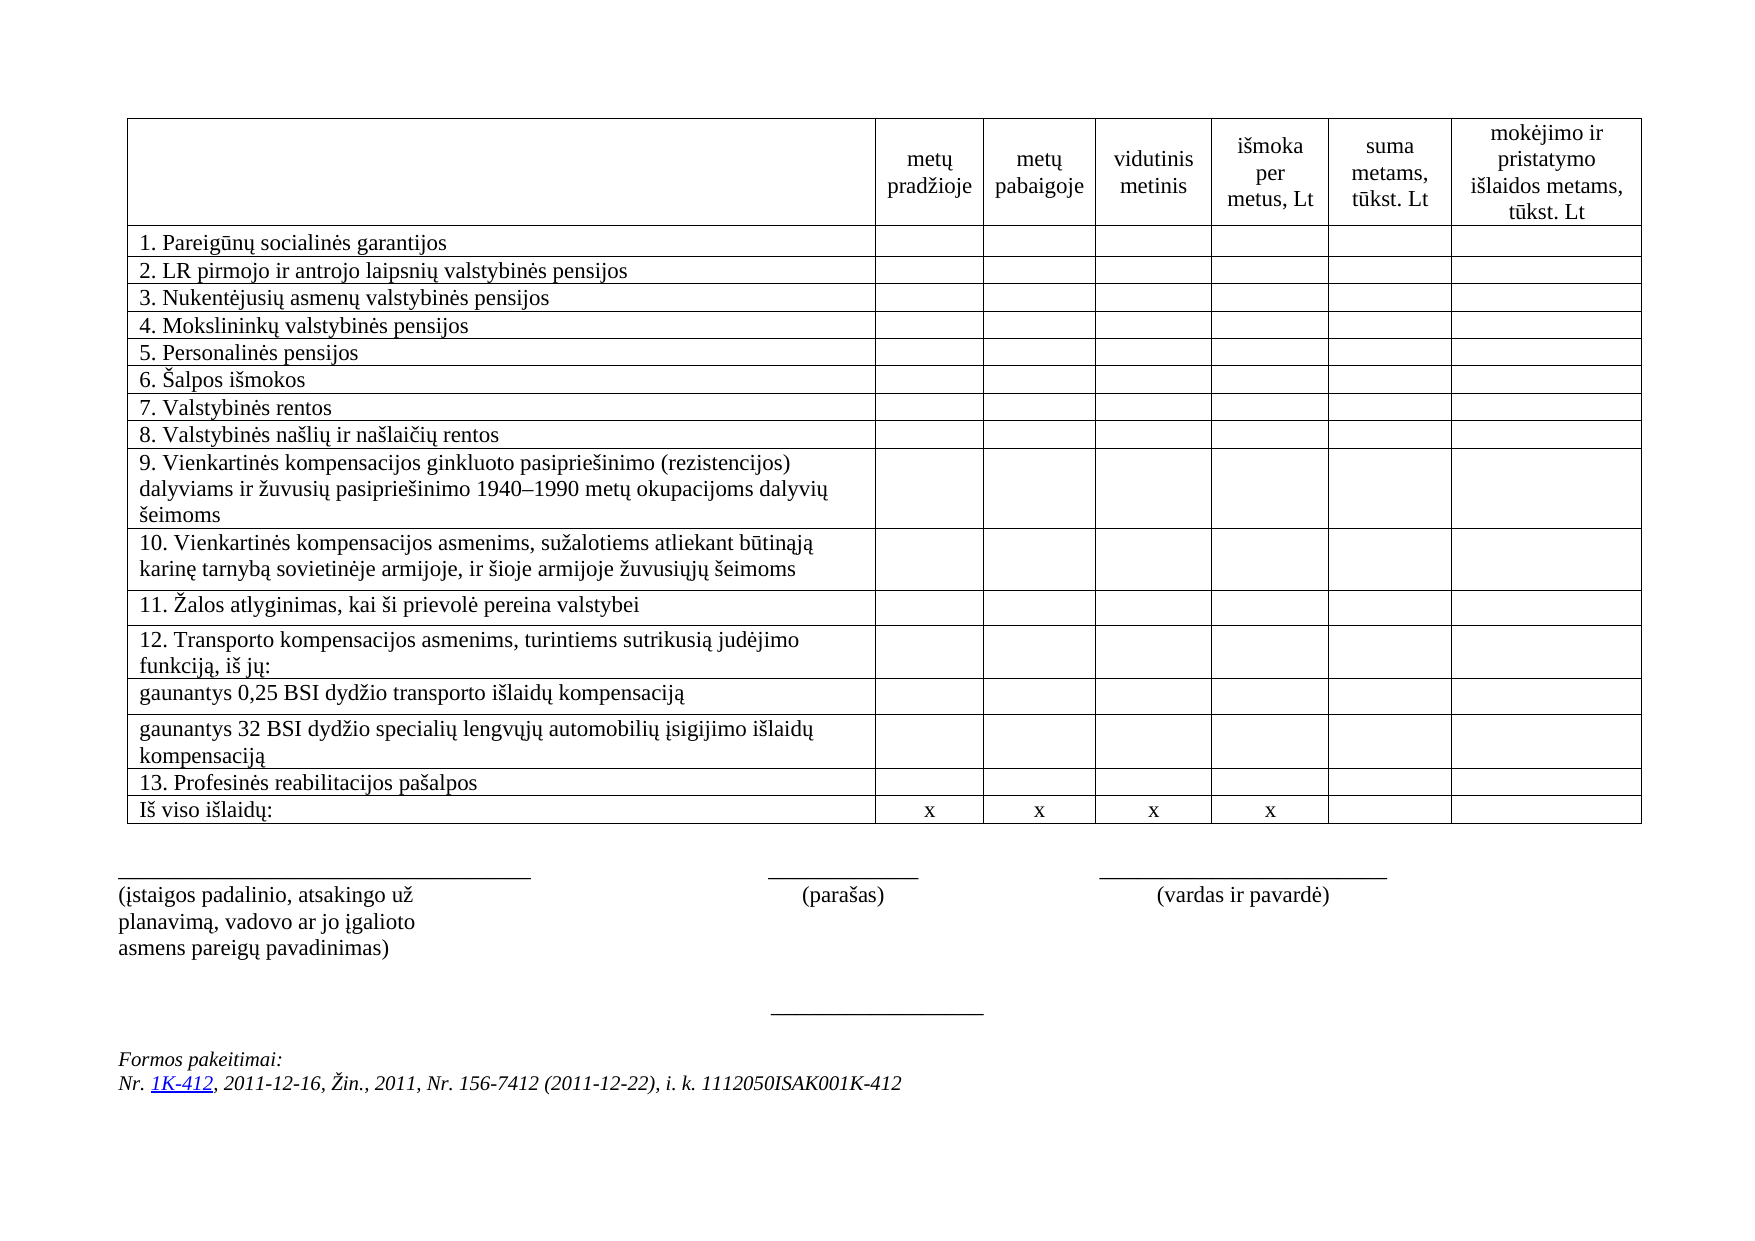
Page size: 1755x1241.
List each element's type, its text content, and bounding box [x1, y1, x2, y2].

table_cell 11. Žalos atlyginimas, kai ši prievolė pereina valstybei [128, 591, 875, 624]
table_cell [1212, 591, 1328, 624]
table_cell [1329, 312, 1451, 338]
table_cell [1452, 284, 1641, 311]
table_cell [1212, 394, 1328, 420]
table_cell [1452, 529, 1641, 590]
table_cell 13. Profesinės reabilitacijos pašalpos [128, 769, 875, 795]
table_cell 1. Pareigūnų socialinės garantijos [128, 226, 875, 256]
table_cell [1329, 529, 1451, 590]
table_cell Iš viso išlaidų: [128, 796, 875, 823]
table_cell [1212, 679, 1328, 714]
table_cell 7. Valstybinės rentos [128, 394, 875, 420]
table_cell [876, 421, 983, 448]
table_cell [1452, 366, 1641, 393]
table_cell [876, 715, 983, 768]
table_cell [876, 312, 983, 338]
table_cell [1329, 715, 1451, 768]
table_cell [1452, 339, 1641, 365]
table_cell [1452, 257, 1641, 283]
table_cell [1096, 366, 1211, 393]
table_cell [876, 449, 983, 528]
table_cell 9. Vienkartinės kompensacijos ginkluoto pasipriešinimo (rezistencijos) dalyviams ir žuvusių pasipriešinimo 1940–1990 metų okupacijoms dalyvių šeimoms [128, 449, 875, 528]
table_cell x [876, 796, 983, 823]
table_cell [1452, 226, 1641, 256]
table_cell [1452, 769, 1641, 795]
table_cell [1212, 715, 1328, 768]
table_cell [1329, 257, 1451, 283]
text (įstaigos padalinio, atsakingo už (parašas) (vardas ir pavardė) [118, 881, 1636, 908]
table_cell [984, 284, 1095, 311]
table_cell [1329, 796, 1451, 823]
table_cell 12. Transporto kompensacijos asmenims, turintiems sutrikusią judėjimo funkciją, iš jų: [128, 626, 875, 678]
table_cell [1212, 529, 1328, 590]
table_cell [984, 421, 1095, 448]
table_cell 2. LR pirmojo ir antrojo laipsnių valstybinės pensijos [128, 257, 875, 283]
table_cell metų pabaigoje [984, 119, 1095, 224]
table_cell [984, 226, 1095, 256]
table_cell gaunantys 32 BSI dydžio specialių lengvųjų automobilių įsigijimo išlaidų kompensaciją [128, 715, 875, 768]
table_cell 3. Nukentėjusių asmenų valstybinės pensijos [128, 284, 875, 311]
table_cell [1329, 421, 1451, 448]
table_cell [876, 769, 983, 795]
table_cell [1096, 421, 1211, 448]
table_cell [1329, 769, 1451, 795]
text _________________________________ ____________ _______________________ [118, 853, 1636, 881]
table_cell [984, 339, 1095, 365]
table_cell [1452, 626, 1641, 678]
table_cell [984, 449, 1095, 528]
table_cell [1096, 449, 1211, 528]
table_cell [1096, 312, 1211, 338]
table_cell [1096, 394, 1211, 420]
table_cell [1212, 366, 1328, 393]
text Formos pakeitimai: [118, 1047, 1636, 1071]
table_cell [1452, 715, 1641, 768]
table_cell [984, 715, 1095, 768]
text asmens pareigų pavadinimas) [118, 934, 1636, 960]
table_cell [984, 394, 1095, 420]
table_cell [1329, 394, 1451, 420]
table_cell [1452, 591, 1641, 624]
table_cell [876, 394, 983, 420]
table_cell [1096, 715, 1211, 768]
table_cell [1452, 312, 1641, 338]
table_cell [1212, 284, 1328, 311]
table_cell [1452, 421, 1641, 448]
table_cell [984, 312, 1095, 338]
table_cell [1096, 284, 1211, 311]
text Nr. 1K-412, 2011-12-16, Žin., 2011, Nr. 156-7412 (2011-12-22), i. k. 1112050ISAK001K-412 [118, 1071, 1636, 1095]
table_cell [1212, 421, 1328, 448]
table_cell [1096, 626, 1211, 678]
table_cell x [1096, 796, 1211, 823]
table_cell 10. Vienkartinės kompensacijos asmenims, sužalotiems atliekant būtinąją karinę tarnybą sovietinėje armijoje, ir šioje armijoje žuvusiųjų šeimoms [128, 529, 875, 590]
table_cell [984, 366, 1095, 393]
table_cell [1452, 449, 1641, 528]
table_cell 8. Valstybinės našlių ir našlaičių rentos [128, 421, 875, 448]
table_cell [876, 226, 983, 256]
table_cell [1329, 449, 1451, 528]
table_cell [1096, 679, 1211, 714]
table_cell [1212, 312, 1328, 338]
table_cell [876, 626, 983, 678]
table_cell x [1212, 796, 1328, 823]
table_cell 4. Mokslininkų valstybinės pensijos [128, 312, 875, 338]
table_cell [1329, 591, 1451, 624]
table_cell [1329, 626, 1451, 678]
table_cell [984, 769, 1095, 795]
table_header [128, 119, 875, 224]
table_cell [1096, 529, 1211, 590]
table_cell 6. Šalpos išmokos [128, 366, 875, 393]
table_cell [1452, 796, 1641, 823]
table_cell [1096, 257, 1211, 283]
table_cell [876, 679, 983, 714]
table_cell [984, 529, 1095, 590]
table_cell vidutinis metinis [1096, 119, 1211, 224]
table_cell [876, 257, 983, 283]
table_cell mokėjimo ir pristatymo išlaidos metams, tūkst. Lt [1452, 119, 1641, 224]
table_cell [1329, 226, 1451, 256]
table_cell [876, 339, 983, 365]
table_cell metų pradžioje [876, 119, 983, 224]
text planavimą, vadovo ar jo įgalioto [118, 908, 1636, 934]
table_cell [984, 591, 1095, 624]
table_cell [1096, 769, 1211, 795]
table_cell [1096, 591, 1211, 624]
table_cell [876, 366, 983, 393]
table_cell 5. Personalinės pensijos [128, 339, 875, 365]
table_cell [1096, 226, 1211, 256]
table_cell [876, 529, 983, 590]
table_cell [1329, 679, 1451, 714]
table_cell [984, 626, 1095, 678]
text _________________ [118, 989, 1636, 1018]
table_cell [1096, 339, 1211, 365]
table_cell [1212, 257, 1328, 283]
table_cell gaunantys 0,25 BSI dydžio transporto išlaidų kompensaciją [128, 679, 875, 714]
table_cell x [984, 796, 1095, 823]
table_cell [1329, 284, 1451, 311]
table_cell [1452, 679, 1641, 714]
table_cell [1212, 339, 1328, 365]
table_cell [1212, 626, 1328, 678]
table_cell [1452, 394, 1641, 420]
table_cell [876, 591, 983, 624]
table_cell [1212, 769, 1328, 795]
table_cell [984, 679, 1095, 714]
table_cell [1212, 449, 1328, 528]
table_cell išmoka per metus, Lt [1212, 119, 1328, 224]
table_cell [876, 284, 983, 311]
table_cell [1329, 366, 1451, 393]
table_cell [1212, 226, 1328, 256]
table_cell suma metams, tūkst. Lt [1329, 119, 1451, 224]
table_cell [1329, 339, 1451, 365]
table_cell [984, 257, 1095, 283]
